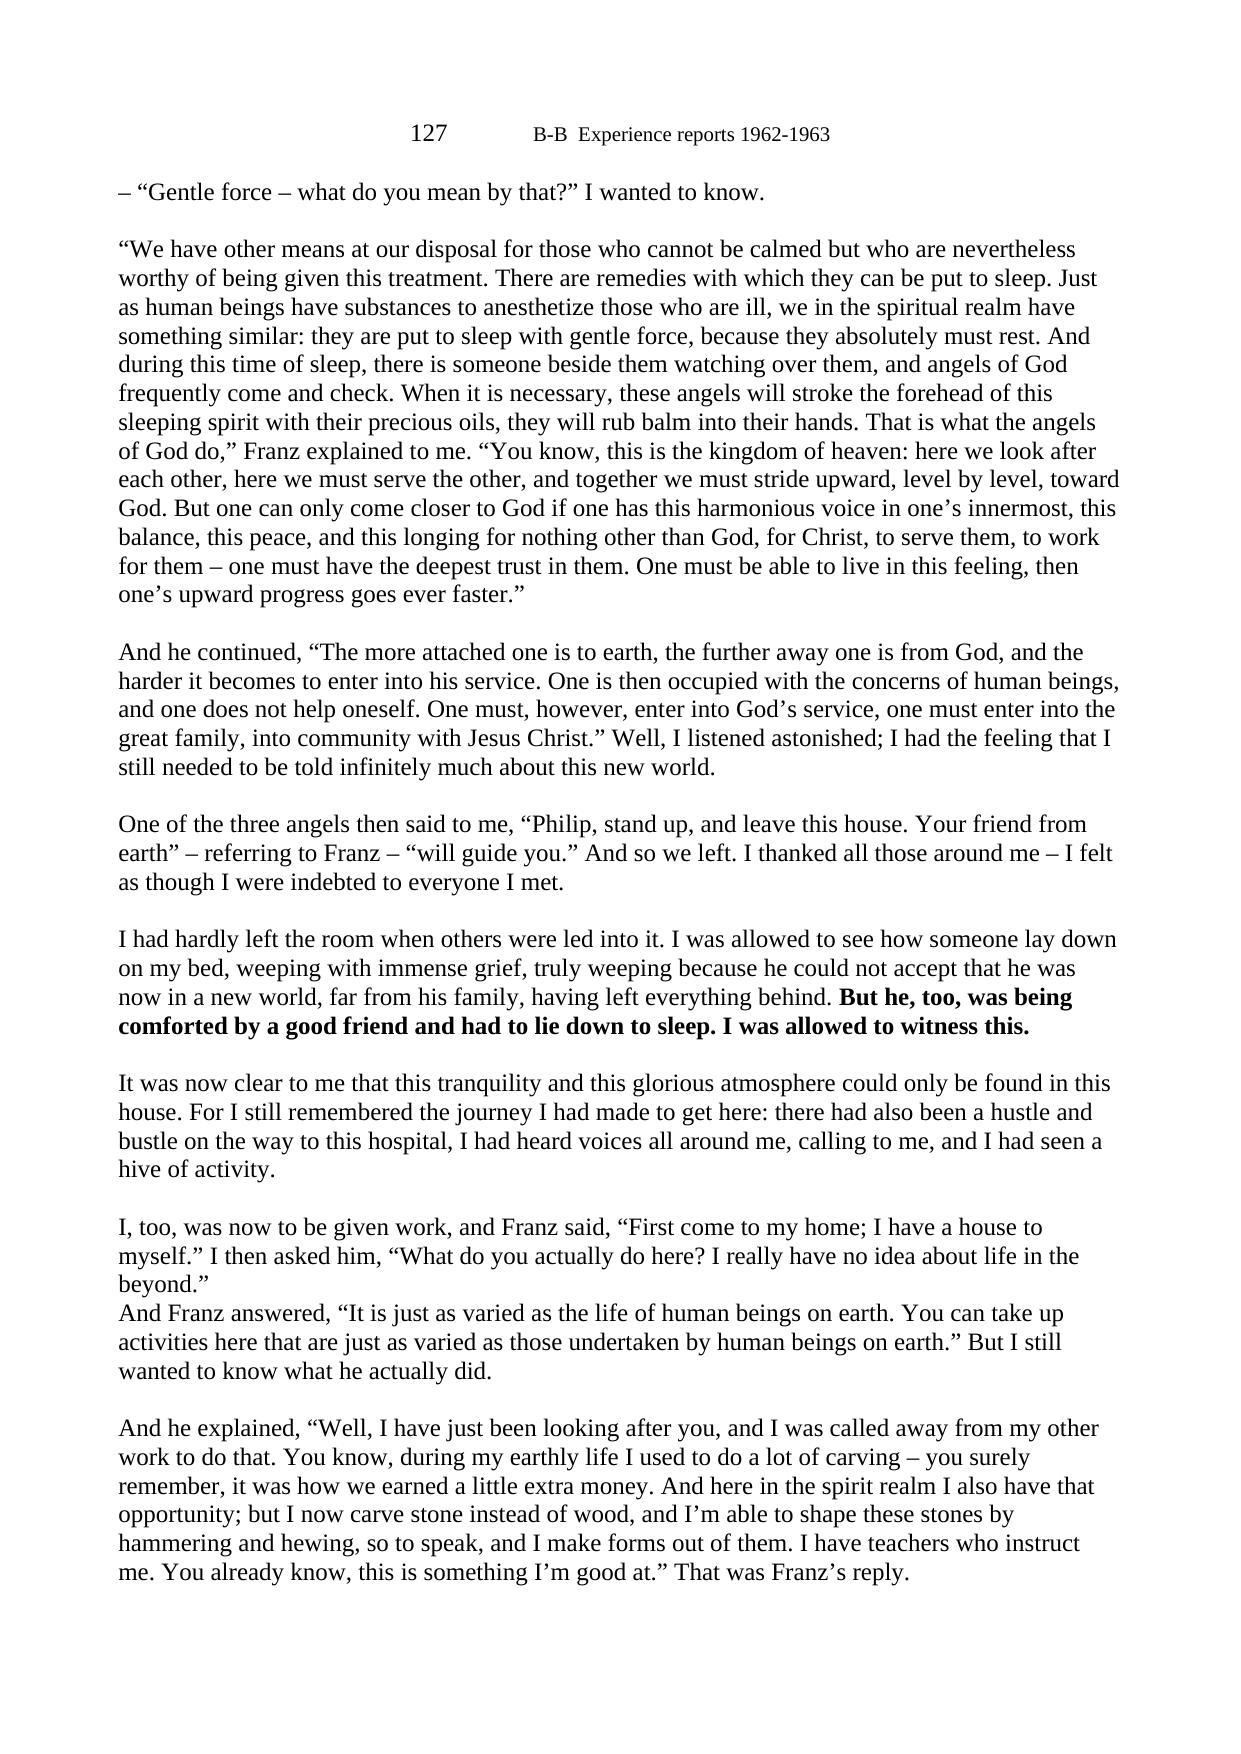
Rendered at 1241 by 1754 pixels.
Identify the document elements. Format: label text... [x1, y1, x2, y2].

text – “Gentle force – what do you mean by that?” I wanted to know. “We have other means at our disposal for those who cannot be calmed but who are nevertheless worthy of being given this treatment. There are remedies with which they can be put to sleep. Just as human beings have substances to anesthetize those who are ill, we in the spiritual realm have something similar: they are put to sleep with gentle force, because they absolutely must rest. And during this time of sleep, there is someone beside them watching over them, and angels of God frequently come and check. When it is necessary, these angels will stroke the forehead of this sleeping spirit with their precious oils, they will rub balm into their hands. That is what the angels of God do,” Franz explained to me. “You know, this is the kingdom of heaven: here we look after each other, here we must serve the other, and together we must stride upward, level by level, toward God. But one can only come closer to God if one has this harmonious voice in one’s innermost, this balance, this peace, and this longing for nothing other than God, for Christ, to serve them, to work for them – one must have the deepest trust in them. One must be able to live in this feeling, then one’s upward progress goes ever faster.” And he continued, “The more attached one is to earth, the further away one is from God, and the harder it becomes to enter into his service. One is then occupied with the concerns of human beings, and one does not help oneself. One must, however, enter into God’s service, one must enter into the great family, into community with Jesus Christ.” Well, I listened astonished; I had the feeling that I still needed to be told infinitely much about this new world. One of the three angels then said to me, “Philip, stand up, and leave this house. Your friend from earth” – referring to Franz – “will guide you.” And so we left. I thanked all those around me – I felt as though I were indebted to everyone I met. I had hardly left the room when others were led into it. I was allowed to see how someone lay down on my bed, weeping with immense grief, truly weeping because he could not accept that he was now in a new world, far from his family, having left everything behind. But he, too, was being comforted by a good friend and had to lie down to sleep. I was allowed to witness this. It was now clear to me that this tranquility and this glorious atmosphere could only be found in this house. For I still remembered the journey I had made to get here: there had also been a hustle and bustle on the way to this hospital, I had heard voices all around me, calling to me, and I had seen a hive of activity. I, too, was now to be given work, and Franz said, “First come to my home; I have a house to myself.” I then asked him, “What do you actually do here? I really have no idea about life in the beyond.” [118, 177, 1122, 1298]
text And Franz answered, “It is just as varied as the life of human beings on earth. You can take up activities here that are just as varied as those undertaken by human beings on earth.” But I still wanted to know what he actually did. [118, 1298, 1122, 1384]
text And he explained, “Well, I have just been looking after you, and I was called away from my other work to do that. You know, during my earthly life I used to do a lot of carving – you surely remember, it was how we earned a little extra money. And here in the spirit realm I also have that opportunity; but I now carve stone instead of wood, and I’m able to shape these stones by hammering and hewing, so to speak, and I make forms out of them. I have teachers who instruct me. You already know, this is something I’m good at.” That was Franz’s reply. [118, 1413, 1122, 1614]
